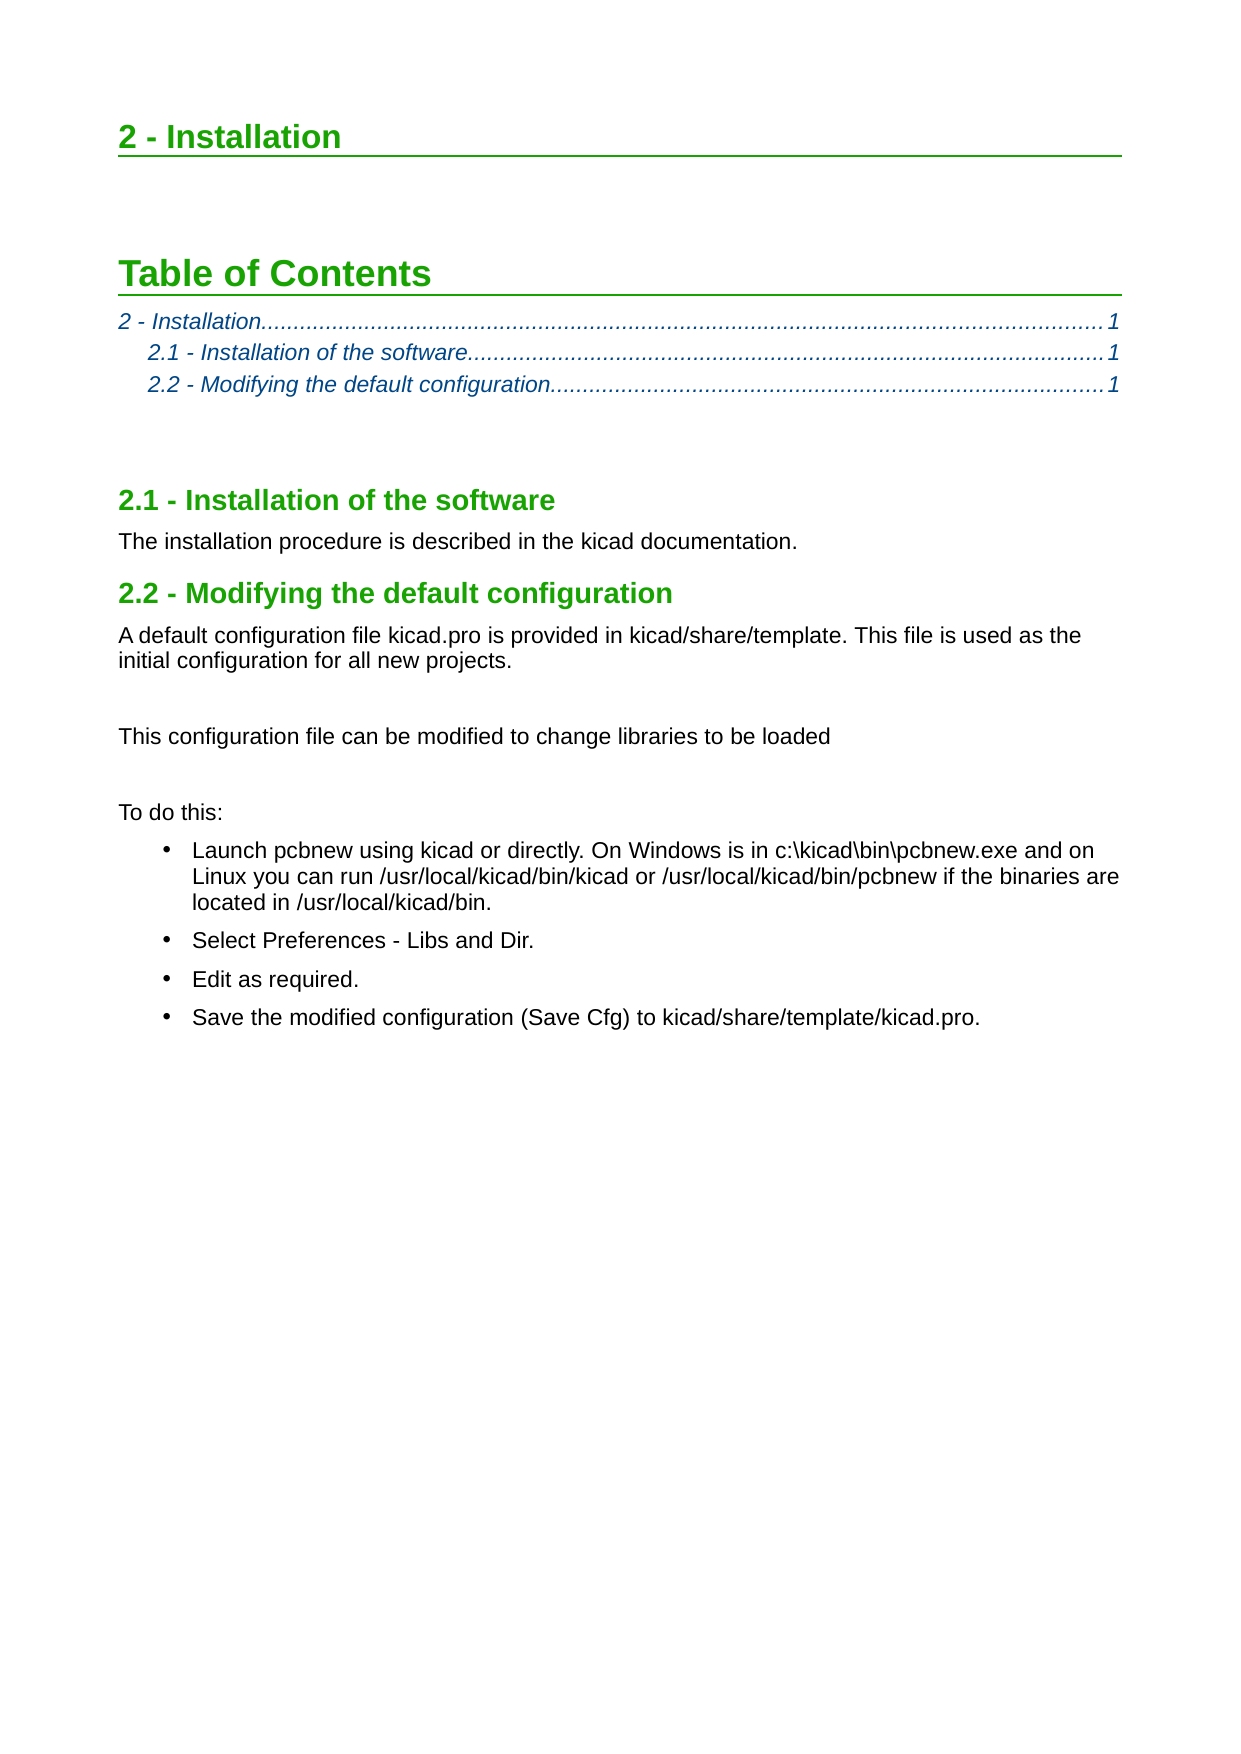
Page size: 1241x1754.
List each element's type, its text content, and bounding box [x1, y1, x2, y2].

text 2 - Installation 1 [118, 308, 1122, 334]
text This configuration file can be modified to change libraries to be loaded [118, 724, 1122, 749]
list Save the modified configuration (Save Cfg) to kicad/share/template/kicad.pro. [162, 1005, 1122, 1031]
text To do this: [118, 800, 1122, 825]
list Select Preferences - Libs and Dir. [162, 928, 1122, 954]
list Edit as required. [162, 966, 1122, 992]
subtitle Modifying the default configuration [118, 577, 1122, 610]
subtitle Installation [118, 118, 1122, 155]
list Launch pcbnew using kicad or directly. On Windows is in c:\kicad\bin\pcbnew.exe and on Linux you can run /usr/local/kicad/bin/kicad or /usr/local/kicad/bin/pcbnew if the binaries are located in /usr/local/kicad/bin. [162, 838, 1122, 915]
text 2.2 - Modifying the default configuration 1 [148, 371, 1122, 397]
text A default configuration file kicad.pro is provided in kicad/share/template. This file is used as the initial configuration for all new projects. [118, 622, 1122, 673]
text The installation procedure is described in the kicad documentation. [118, 529, 1122, 554]
subtitle Installation of the software [118, 483, 1122, 516]
text Table of Contents [118, 252, 1122, 294]
text 2.1 - Installation of the software 1 [148, 340, 1122, 366]
